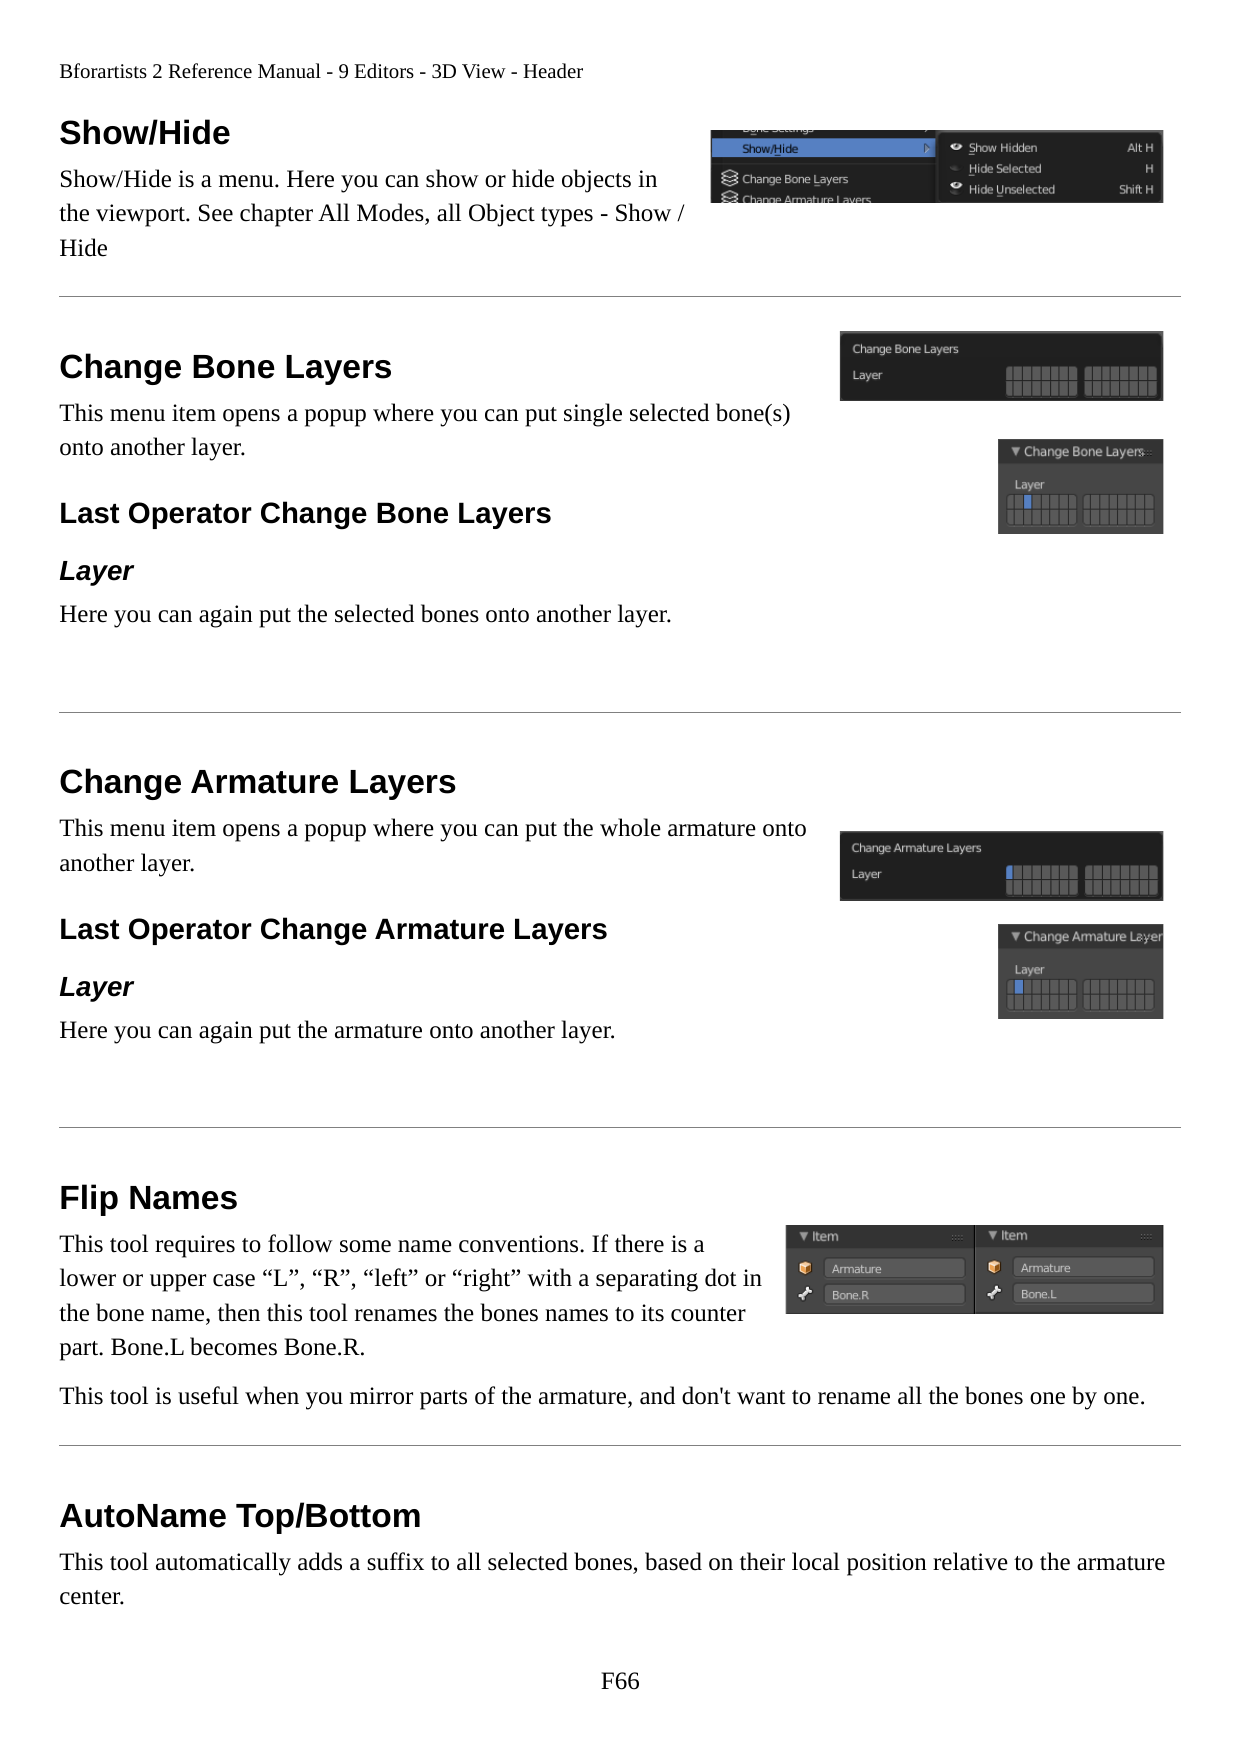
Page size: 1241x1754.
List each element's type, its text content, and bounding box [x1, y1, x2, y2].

subtitle Show/Hide [59, 113, 1181, 151]
subtitle [1164, 347, 1181, 385]
picture [710, 130, 1164, 203]
text Here you can again put the armature onto another layer. [59, 1015, 1181, 1043]
subtitle AutoName Top/Bottom [59, 1496, 1181, 1534]
subtitle Last Operator Change Bone Layers [59, 496, 998, 530]
picture [839, 331, 1164, 401]
subtitle Layer [59, 970, 998, 1002]
subtitle Change Armature Layers [59, 762, 1181, 801]
text Show/Hide is a menu. Here you can show or hide objects in the viewport. See chapter All Modes, all Object types - Show / Hide [59, 164, 1181, 261]
picture [785, 1225, 1164, 1314]
text This tool requires to follow some name conventions. If there is a lower or upper case “L”, “R”, “left” or “right” with a separating dot in the bone name, then this tool renames the bones names to its counter part. Bone.L becomes Bone.R. [59, 1229, 1181, 1361]
subtitle Last Operator Change Armature Layers [59, 912, 1181, 945]
subtitle Change Bone Layers [59, 347, 839, 385]
picture [998, 924, 1164, 1019]
text Here you can again put the selected bones onto another layer. [59, 599, 1181, 628]
text This menu item opens a popup where you can put the whole armature onto another layer. [59, 813, 1181, 831]
subtitle Layer [59, 555, 1181, 587]
text This tool automatically adds a suffix to all selected bones, based on their local position relative to the armature center. [59, 1547, 1181, 1610]
text This tool is useful when you mirror parts of the armature, and don't want to rename all the bones one by one. [59, 1381, 1181, 1410]
picture [839, 831, 1164, 901]
subtitle [1164, 970, 1181, 1002]
subtitle Flip Names [59, 1178, 1181, 1216]
picture [998, 439, 1164, 534]
text This menu item opens a popup where you can put single selected bone(s) onto another layer. [59, 398, 1181, 461]
